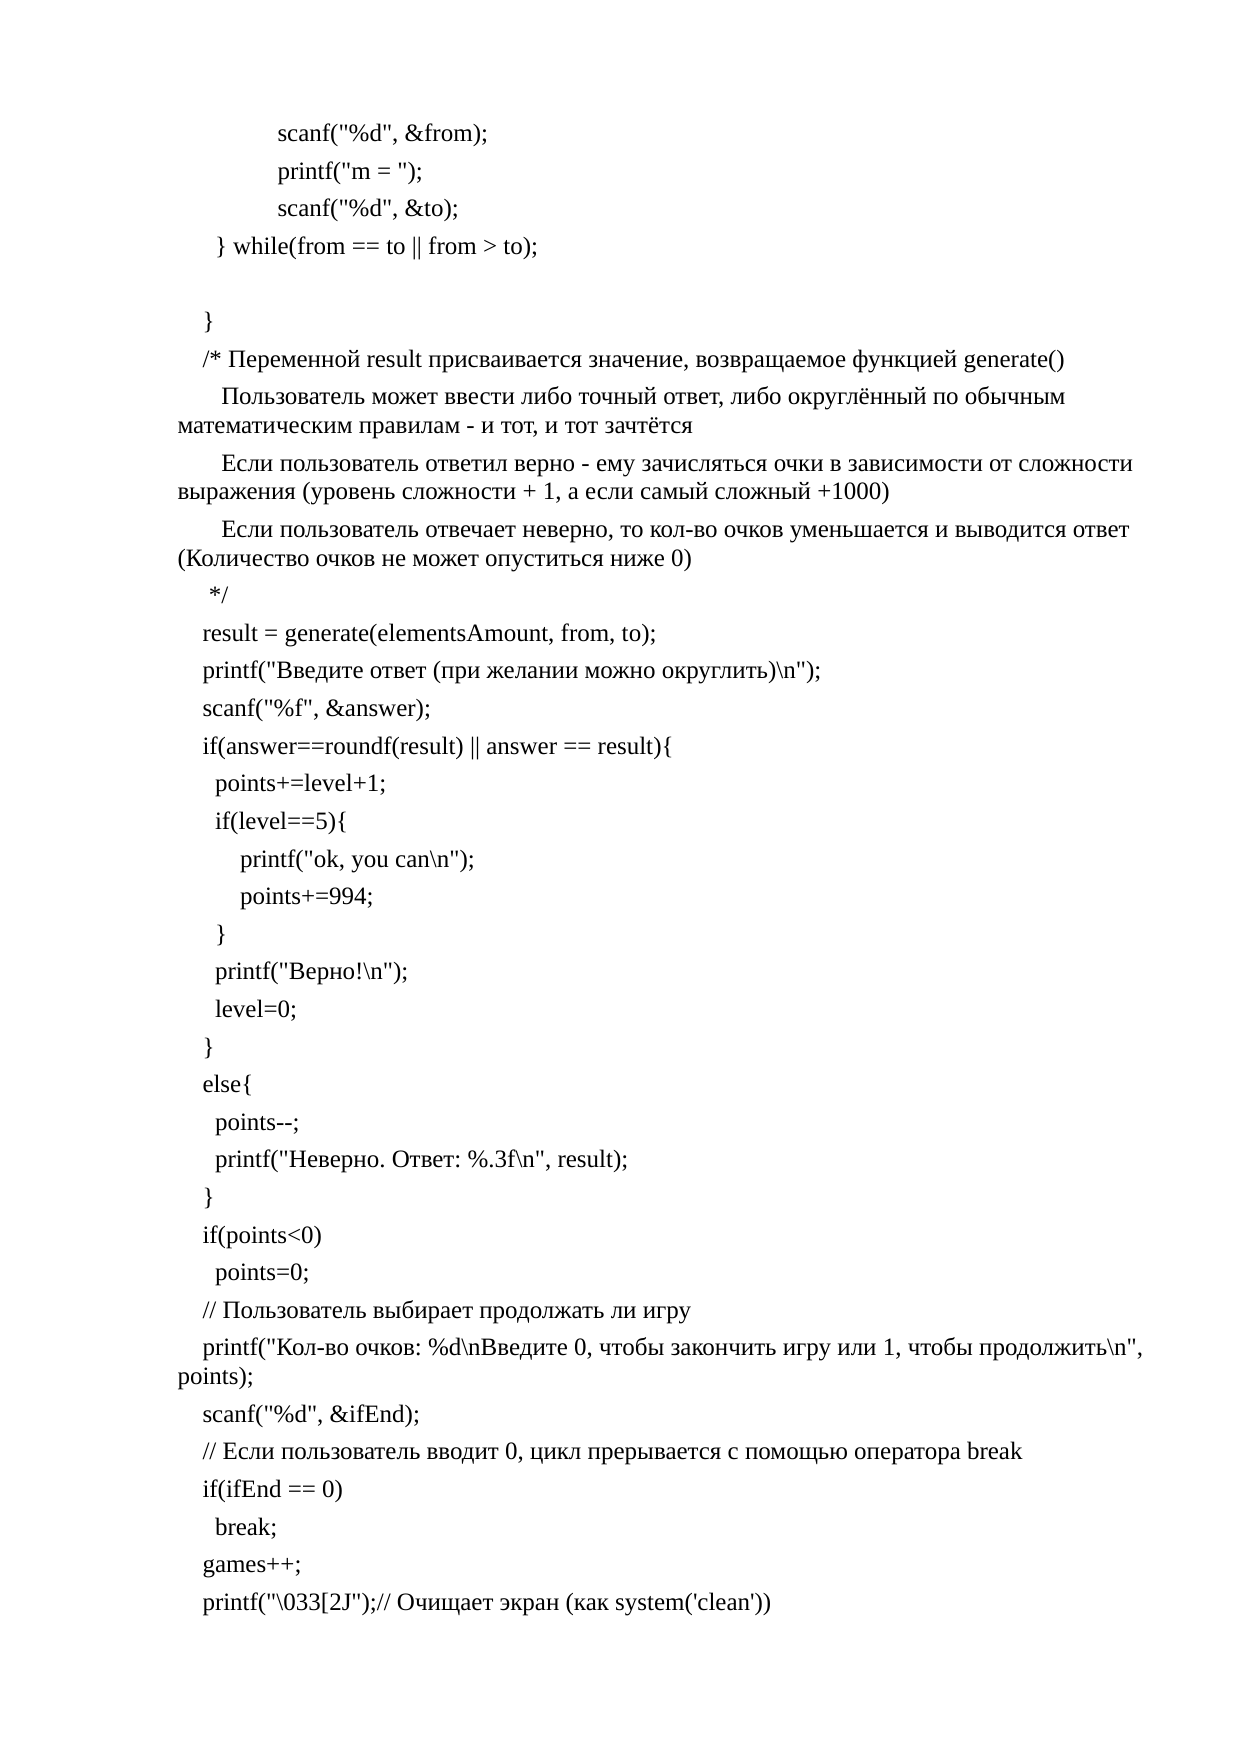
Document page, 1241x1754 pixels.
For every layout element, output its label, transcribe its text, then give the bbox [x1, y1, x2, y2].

text scanf("%d", &to); [177, 193, 1181, 222]
text printf("ok, you can\n"); [177, 844, 1181, 872]
text level=0; [177, 994, 1181, 1023]
text if(answer==roundf(result) || answer == result){ [177, 731, 1181, 759]
text printf("Неверно. Ответ: %.3f\n", result); [177, 1144, 1181, 1173]
text } [177, 919, 1181, 948]
text } [177, 1182, 1181, 1211]
text } while(from == to || from > to); [177, 231, 1181, 260]
text if(ifEnd == 0) [177, 1474, 1181, 1503]
text points--; [177, 1107, 1181, 1136]
text points=0; [177, 1257, 1181, 1286]
text // Если пользователь вводит 0, цикл прерывается с помощью оператора break [177, 1436, 1181, 1465]
text if(points<0) [177, 1220, 1181, 1248]
text Если пользователь отвечает неверно, то кол-во очков уменьшается и выводится ответ (Количество очков не может опуститься ниже 0) [177, 514, 1181, 572]
text games++; [177, 1549, 1181, 1578]
text result = generate(elementsAmount, from, to); [177, 618, 1181, 647]
text points+=994; [177, 881, 1181, 910]
text printf("m = "); [177, 156, 1181, 184]
text else{ [177, 1069, 1181, 1098]
text } [177, 306, 1181, 335]
text // Пользователь выбирает продолжать ли игру [177, 1295, 1181, 1324]
text if(level==5){ [177, 806, 1181, 835]
text points+=level+1; [177, 768, 1181, 797]
text Пользователь может ввести либо точный ответ, либо округлённый по обычным математическим правилам - и тот, и тот зачтётся [177, 381, 1181, 439]
text printf("\033[2J");// Очищает экран (как system('clean')) [177, 1587, 1181, 1616]
text scanf("%f", &answer); [177, 693, 1181, 722]
text break; [177, 1512, 1181, 1540]
text scanf("%d", &ifEnd); [177, 1399, 1181, 1428]
text scanf("%d", &from); [177, 118, 1181, 147]
text printf("Введите ответ (при желании можно округлить)\n"); [177, 656, 1181, 684]
text */ [177, 580, 1181, 609]
text printf("Кол-во очков: %d\nВведите 0, чтобы закончить игру или 1, чтобы продолжить\n", points); [177, 1332, 1181, 1390]
text Если пользователь ответил верно - ему зачисляться очки в зависимости от сложности выражения (уровень сложности + 1, а если самый сложный +1000) [177, 448, 1181, 505]
text printf("Верно!\n"); [177, 956, 1181, 985]
text } [177, 1032, 1181, 1060]
text /* Переменной result присваивается значение, возвращаемое функцией generate() [177, 344, 1181, 372]
